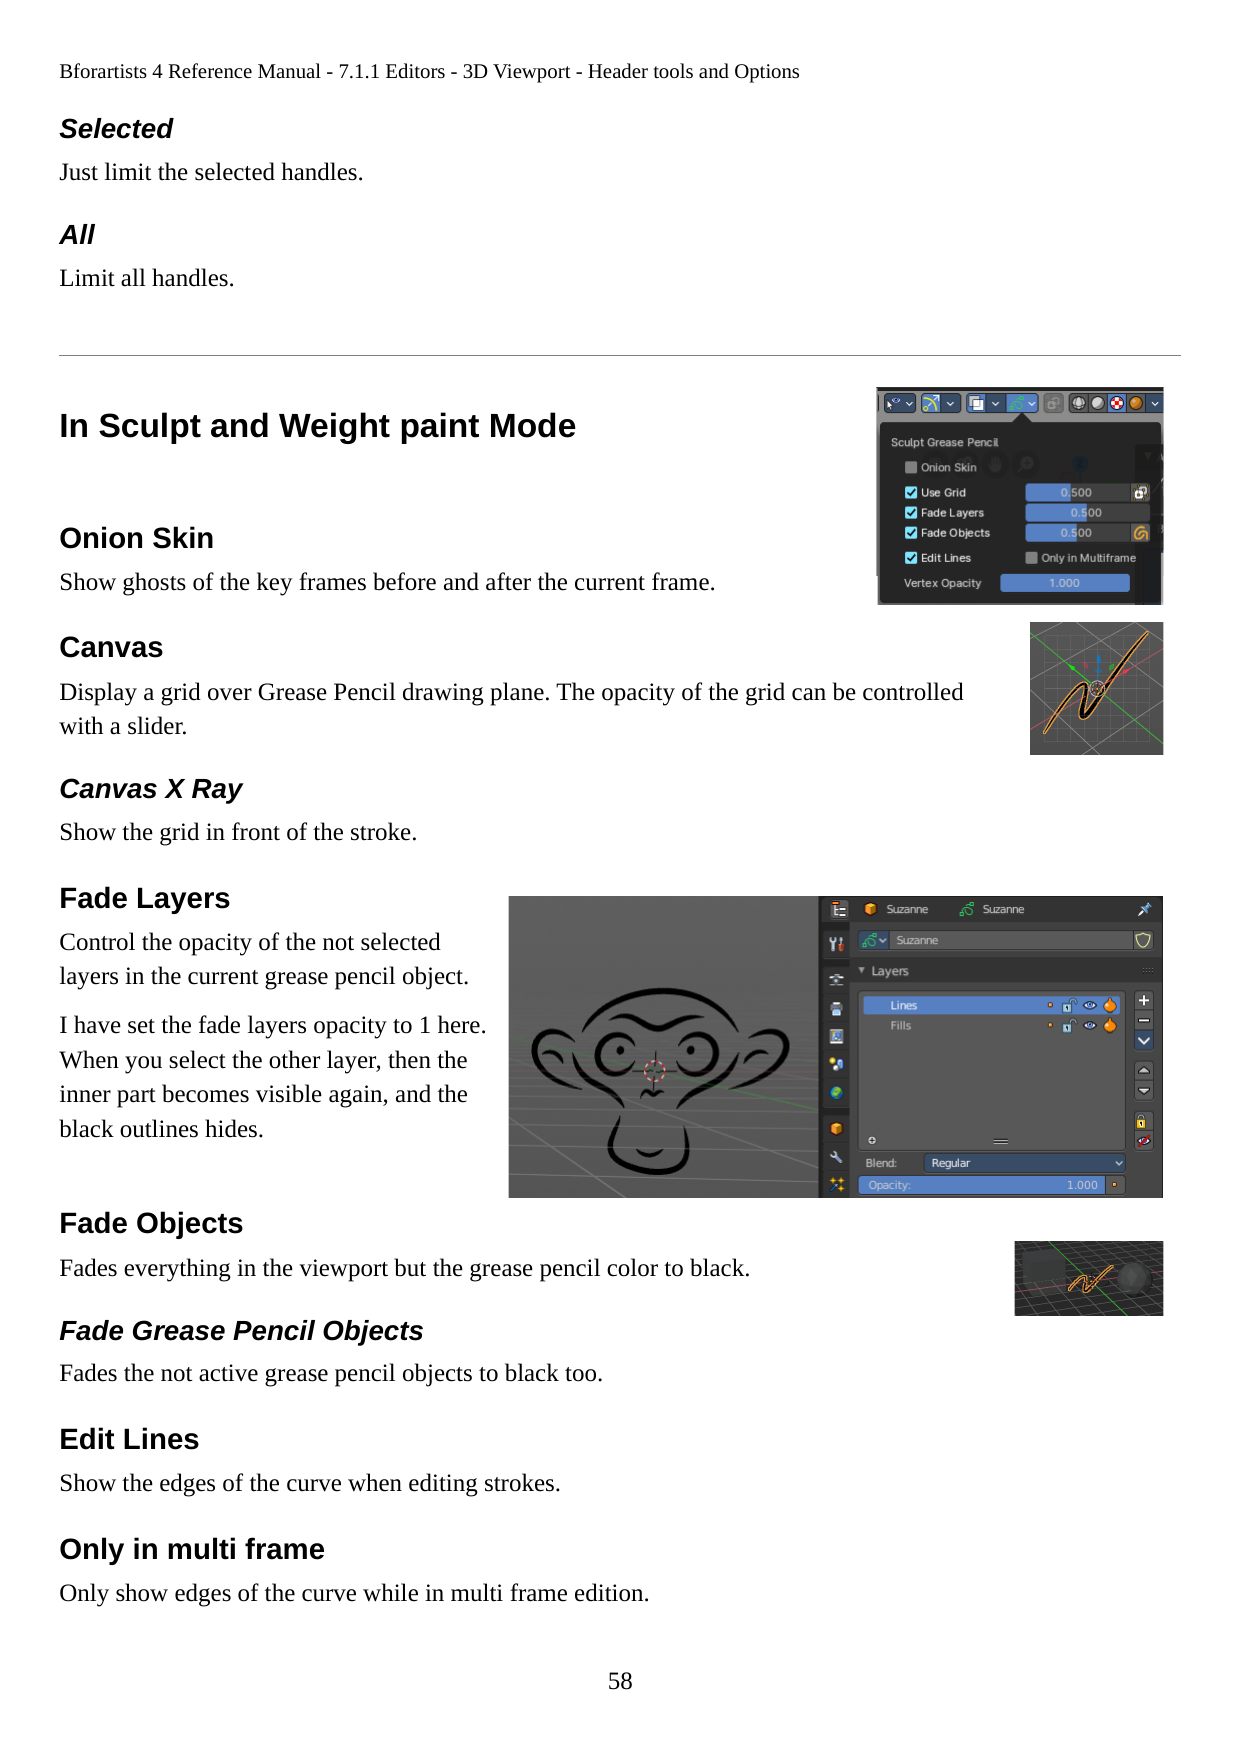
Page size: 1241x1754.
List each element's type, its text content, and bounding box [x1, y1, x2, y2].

text Display a grid over Grease Pencil drawing plane. The opacity of the grid can be controlled with a slider. [59, 677, 1030, 740]
subtitle Fade Layers [59, 881, 1181, 914]
subtitle Only in multi frame [59, 1532, 1181, 1566]
subtitle [1164, 630, 1181, 664]
text Fades the not active grease pencil objects to black too. [59, 1358, 1181, 1387]
picture [508, 896, 1164, 1198]
text Show ghosts of the key frames before and after the current frame. [59, 567, 877, 596]
text Control the opacity of the not selected layers in the current grease pencil object. [59, 927, 508, 990]
subtitle Edit Lines [59, 1422, 1181, 1456]
text Show the edges of the curve when editing strokes. [59, 1468, 1181, 1497]
picture [1014, 1241, 1164, 1316]
subtitle [1164, 521, 1181, 554]
subtitle In Sculpt and Weight paint Mode [59, 406, 876, 444]
subtitle Selected [59, 113, 1181, 144]
text I have set the fade layers opacity to 1 here. When you select the other layer, then the inner part becomes visible again, and the black outlines hides. [59, 1011, 508, 1143]
subtitle Fade Objects [59, 1206, 1181, 1240]
subtitle Canvas X Ray [59, 773, 1181, 804]
text Show the grid in front of the stroke. [59, 817, 1181, 846]
text Only show edges of the curve while in multi frame edition. [59, 1578, 1181, 1607]
subtitle [1164, 406, 1181, 444]
text Fades everything in the viewport but the grease pencil color to black. [59, 1253, 1014, 1281]
subtitle Canvas [59, 630, 1030, 664]
text Just limit the selected handles. [59, 157, 1181, 186]
text Limit all handles. [59, 263, 1181, 292]
subtitle All [59, 218, 1181, 250]
subtitle Onion Skin [59, 521, 876, 554]
picture [1030, 622, 1164, 755]
subtitle Fade Grease Pencil Objects [59, 1314, 1181, 1346]
picture [876, 387, 1164, 605]
